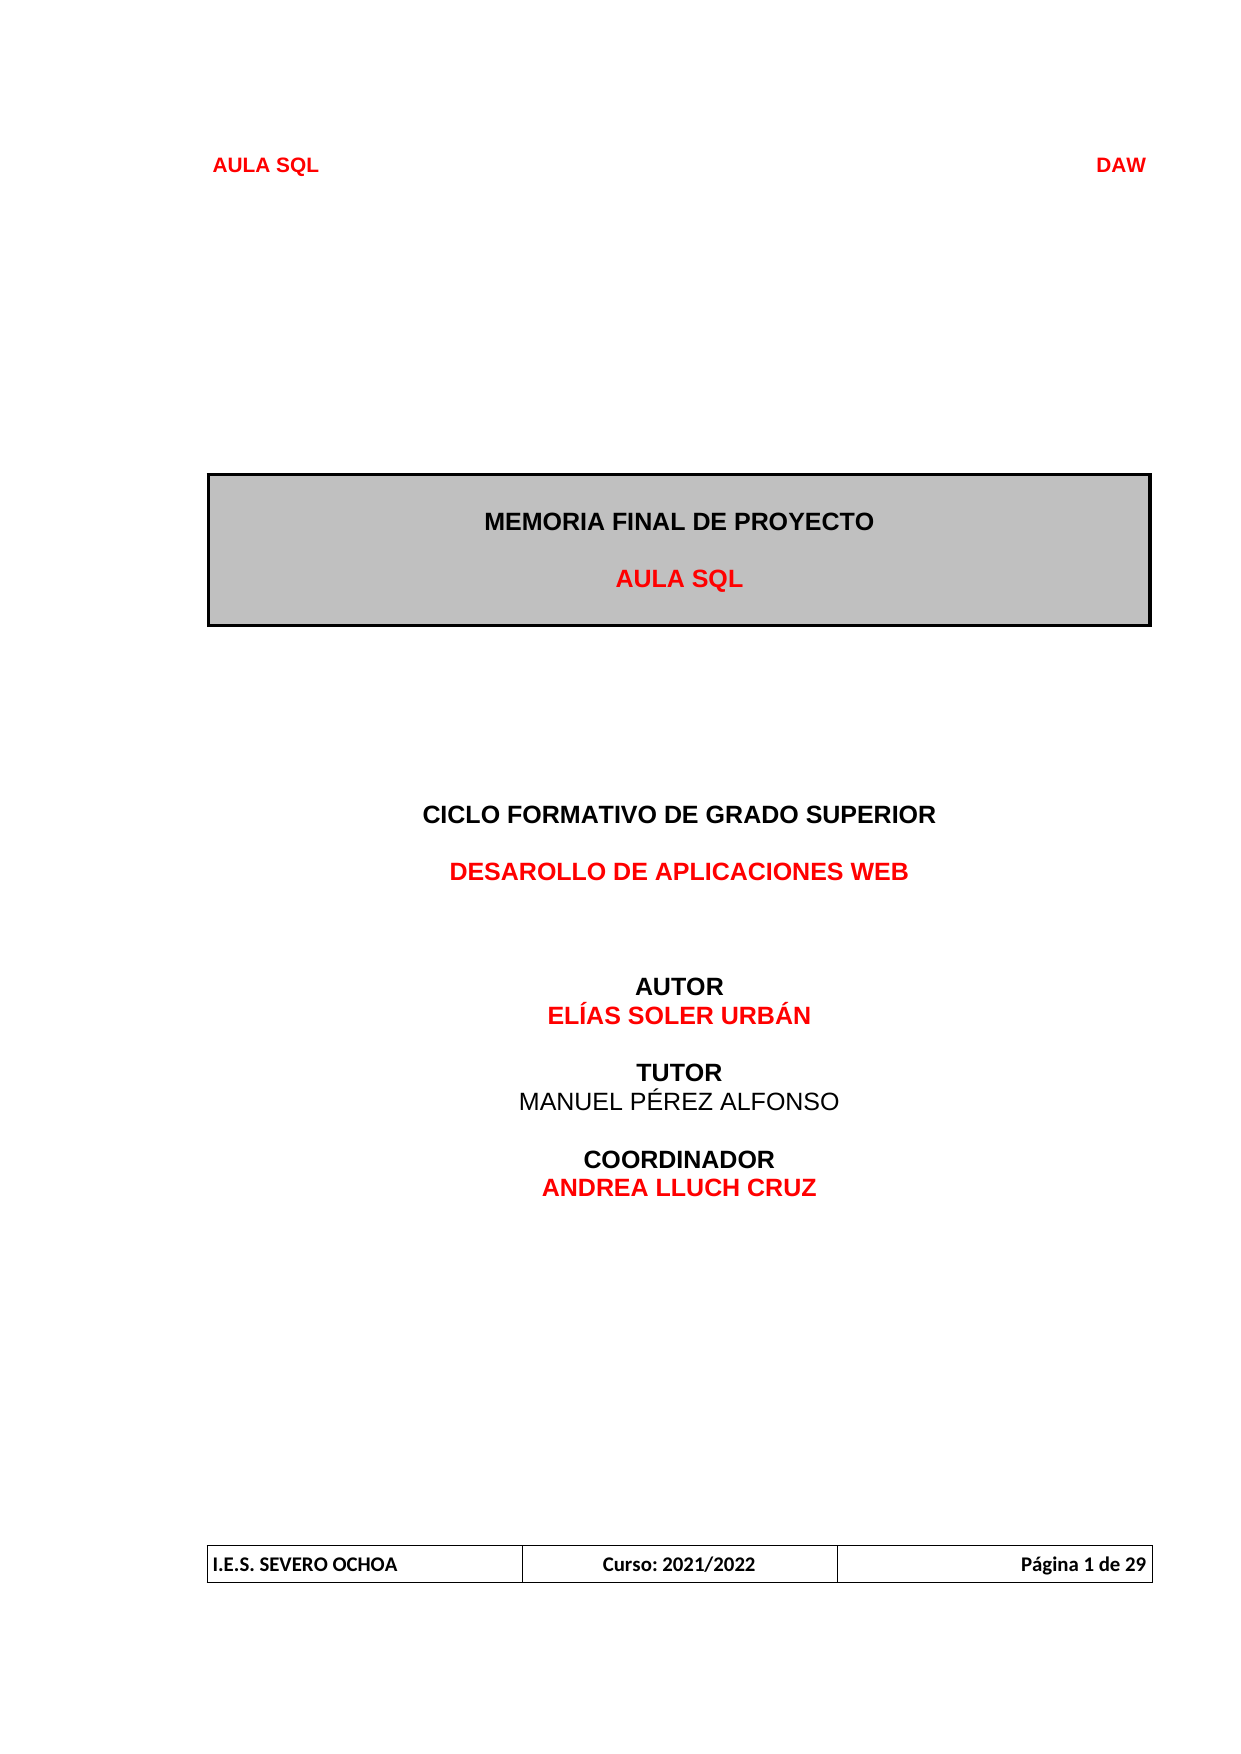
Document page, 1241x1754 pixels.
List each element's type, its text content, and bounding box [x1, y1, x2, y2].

text TUTOR [207, 1058, 1152, 1087]
text COORDINADOR [207, 1145, 1152, 1173]
text CICLO FORMATIVO DE GRADO SUPERIOR [207, 800, 1152, 828]
text DESAROLLO DE APLICACIONES WEB [207, 857, 1152, 886]
text MEMORIA FINAL DE PROYECTO [210, 502, 1148, 531]
text ANDREA LLUCH CRUZ [207, 1173, 1152, 1202]
text ELÍAS SOLER URBÁN [207, 1001, 1152, 1030]
text AULA SQL [210, 559, 1148, 588]
text AUTOR [207, 972, 1152, 1001]
text MANUEL PÉREZ ALFONSO [207, 1087, 1152, 1116]
